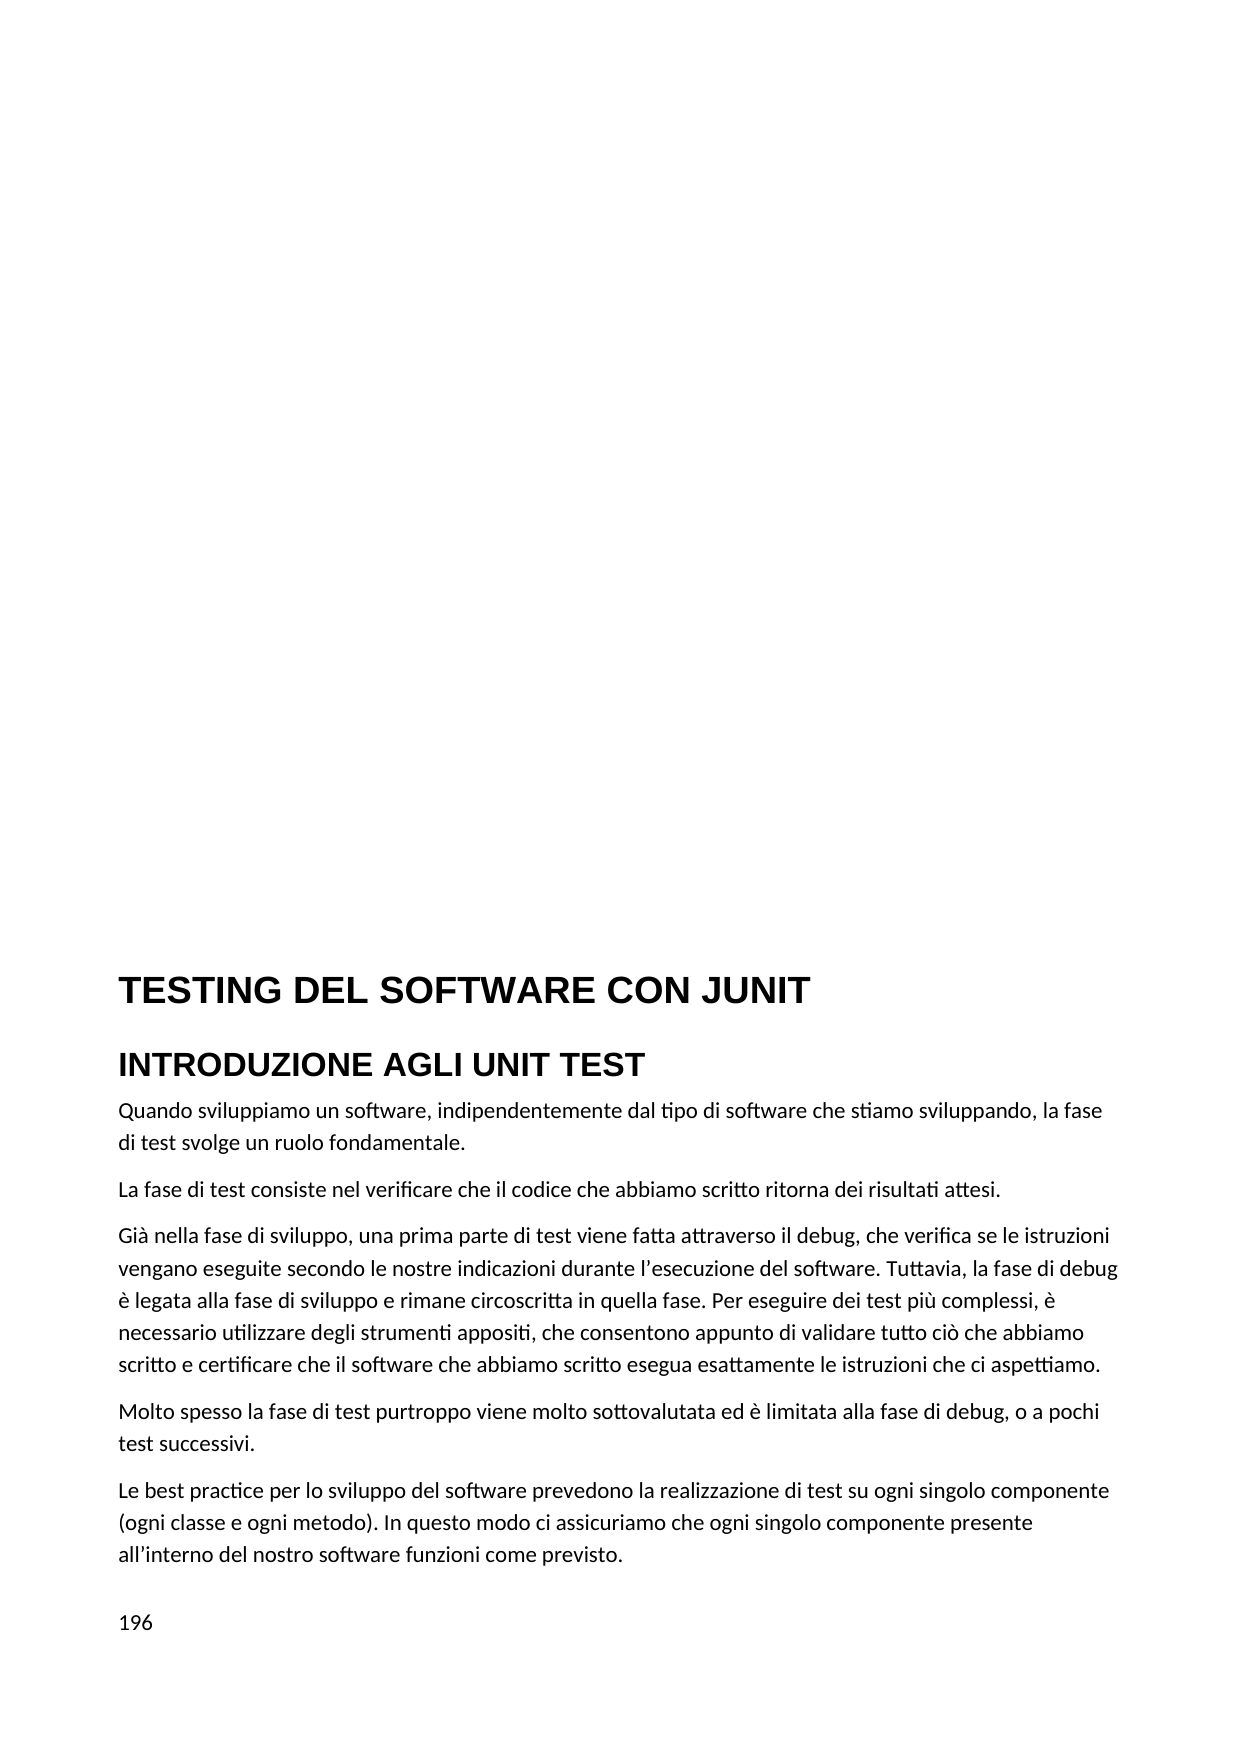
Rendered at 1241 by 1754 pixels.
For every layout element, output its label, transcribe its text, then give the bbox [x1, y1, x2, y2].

subtitle INTRODUZIONE AGLI UNIT TEST [118, 1045, 1122, 1083]
text Già nella fase di sviluppo, una prima parte di test viene fatta attraverso il debug, che verifica se le istruzioni vengano eseguite secondo le nostre indicazioni durante l’esecuzione del software. Tuttavia, la fase di debug è legata alla fase di sviluppo e rimane circoscritta in quella fase. Per eseguire dei test più complessi, è necessario utilizzare degli strumenti appositi, che consentono appunto di validare tutto ciò che abbiamo scritto e certificare che il software che abbiamo scritto esegua esattamente le istruzioni che ci aspettiamo. [118, 1222, 1122, 1378]
text Molto spesso la fase di test purtroppo viene molto sottovalutata ed è limitata alla fase di debug, o a pochi test successivi. [118, 1397, 1122, 1457]
text Quando sviluppiamo un software, indipendentemente dal tipo di software che stiamo sviluppando, la fase di test svolge un ruolo fondamentale. [118, 1096, 1122, 1156]
subtitle TESTING DEL SOFTWARE CON JUNIT [118, 968, 1122, 1011]
text Le best practice per lo sviluppo del software prevedono la realizzazione di test su ogni singolo componente (ogni classe e ogni metodo). In questo modo ci assicuriamo che ogni singolo componente presente all’interno del nostro software funzioni come previsto. [118, 1476, 1122, 1568]
text La fase di test consiste nel verificare che il codice che abbiamo scritto ritorna dei risultati attesi. [118, 1175, 1122, 1203]
